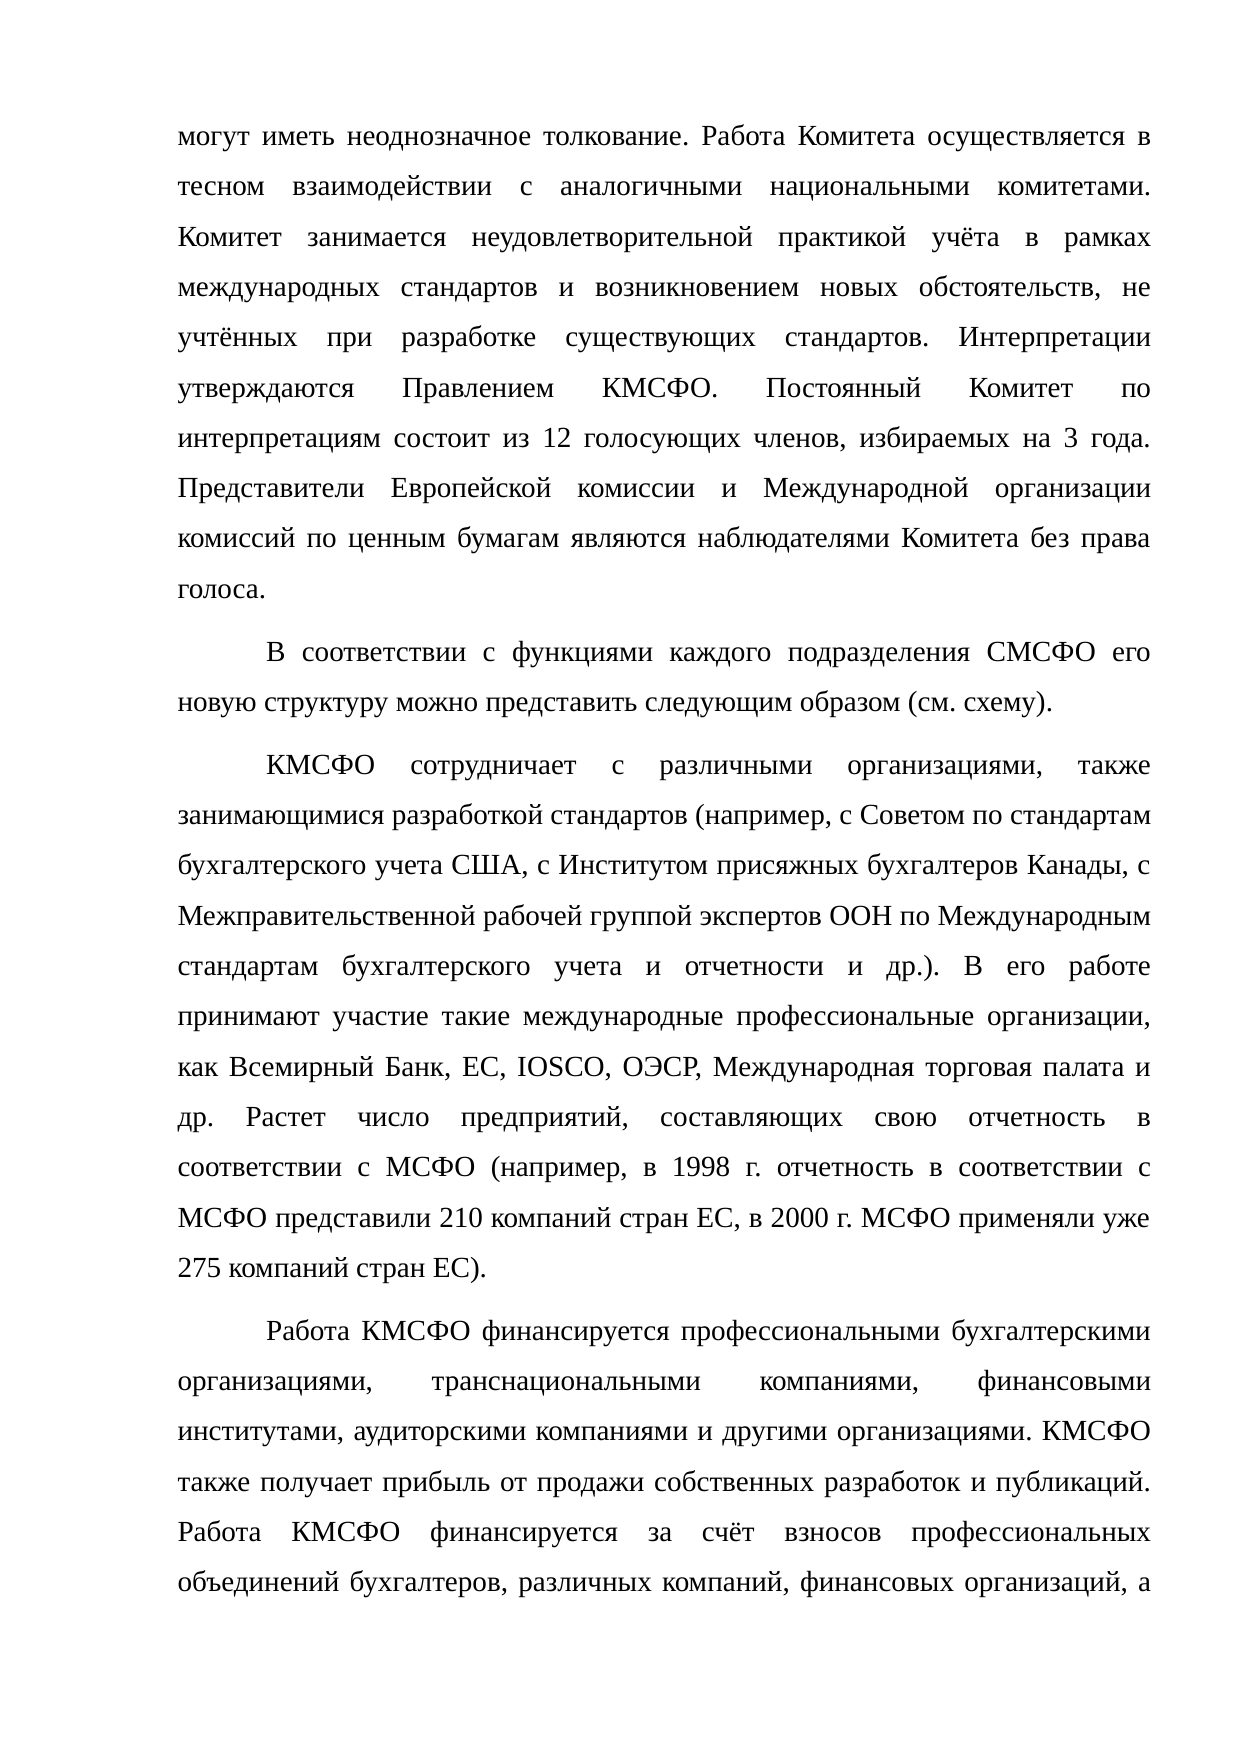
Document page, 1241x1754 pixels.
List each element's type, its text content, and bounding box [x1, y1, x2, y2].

text могут иметь неоднозначное толкование. Работа Комитета осуществляется в тесном взаимодействии с аналогичными национальными комитетами. Комитет занимается неудовлетворительной практикой учёта в рамках международных стандартов и возникновением новых обстоятельств, не учтённых при разработке существующих стандартов. Интерпретации утверждаются Правлением КМСФО. Постоянный Комитет по интерпретациям состоит из 12 голосующих членов, избираемых на 3 года. Представители Европейской комиссии и Международной организации комиссий по ценным бумагам являются наблюдателями Комитета без права голоса. [177, 118, 1152, 604]
text КМСФО сотрудничает с различными организациями, также занимающимися разработкой стандартов (например, с Советом по стандартам бухгалтерского учета США, с Институтом присяжных бухгалтеров Канады, с Межправительственной рабочей группой экспертов ООН по Международным стандартам бухгалтерского учета и отчетности и др.). В его работе принимают участие такие международные профессиональные организации, как Всемирный Банк, ЕС, IOSCO, ОЭСР, Международная торговая палата и др. Растет число предприятий, составляющих свою отчетность в соответствии с МСФО (например, в 1998 г. отчетность в соответствии с МСФО представили 210 компаний стран ЕС, в 2000 г. МСФО применяли уже 275 компаний стран ЕС). [177, 747, 1152, 1283]
text В соответствии с функциями каждого подразделения СМСФО его новую структуру можно представить следующим образом (см. схему). [177, 634, 1152, 718]
text Работа КМСФО финансируется профессиональными бухгалтерскими организациями, транснациональными компаниями, финансовыми институтами, аудиторскими компаниями и другими организациями. КМСФО также получает прибыль от продажи собственных разработок и публикаций. Работа КМСФО финансируется за счёт взносов профессиональных объединений бухгалтеров, различных компаний, финансовых организаций, а [177, 1313, 1152, 1598]
